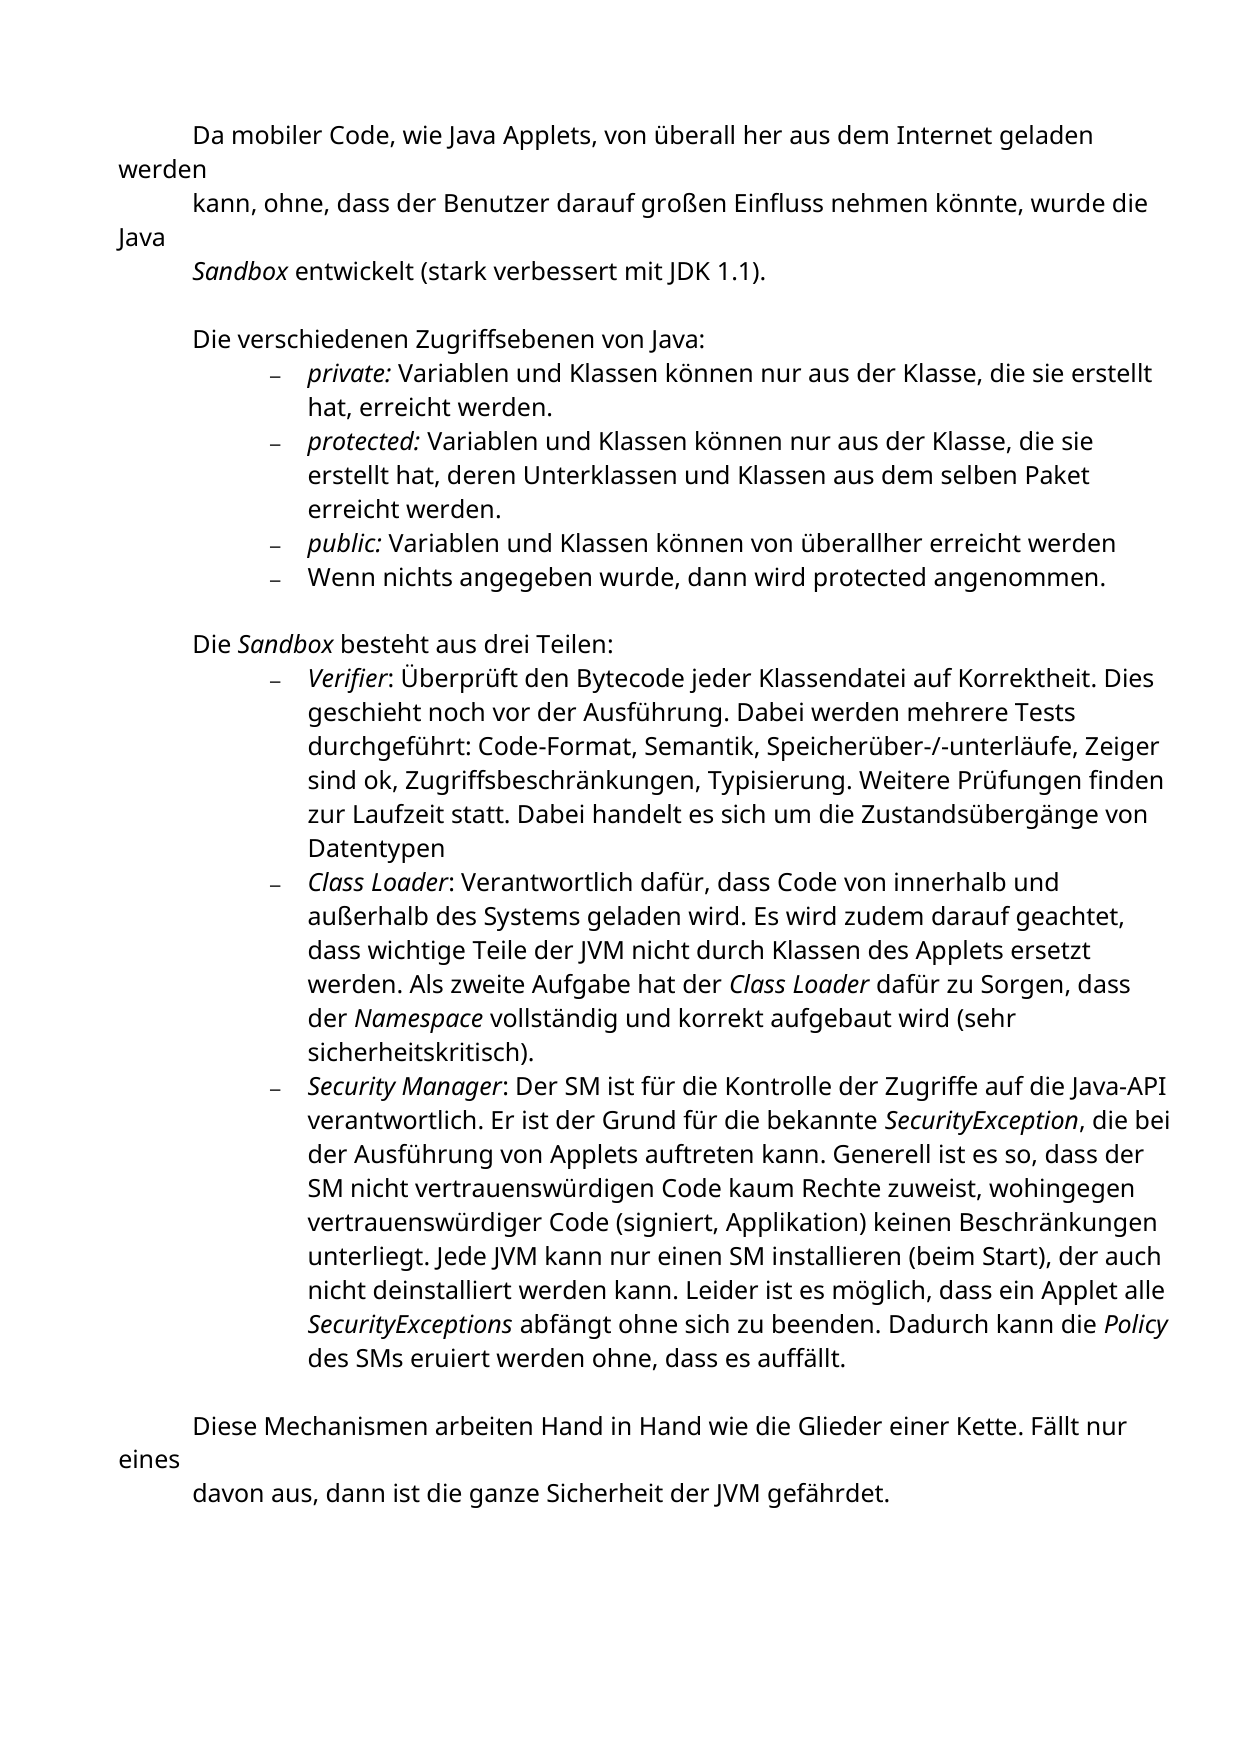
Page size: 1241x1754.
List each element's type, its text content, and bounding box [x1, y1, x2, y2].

text kann, ohne, dass der Benutzer darauf großen Einfluss nehmen könnte, wurde die Java [118, 186, 1173, 254]
text Sandbox entwickelt (stark verbessert mit JDK 1.1). [118, 254, 1173, 288]
text davon aus, dann ist die ganze Sicherheit der JVM gefährdet. [118, 1476, 1173, 1510]
list Wenn nichts angegeben wurde, dann wird protected angenommen. [270, 559, 1173, 593]
list private: Variablen und Klassen können nur aus der Klasse, die sie erstellt hat, erreicht werden. [270, 356, 1173, 424]
list Class Loader: Verantwortlich dafür, dass Code von innerhalb und außerhalb des Systems geladen wird. Es wird zudem darauf geachtet, dass wichtige Teile der JVM nicht durch Klassen des Applets ersetzt werden. Als zweite Aufgabe hat der Class Loader dafür zu Sorgen, dass der Namespace vollständig und korrekt aufgebaut wird (sehr sicherheitskritisch). [270, 865, 1173, 1069]
list Security Manager: Der SM ist für die Kontrolle der Zugriffe auf die Java-API verantwortlich. Er ist der Grund für die bekannte SecurityException, die bei der Ausführung von Applets auftreten kann. Generell ist es so, dass der SM nicht vertrauenswürdigen Code kaum Rechte zuweist, wohingegen vertrauenswürdiger Code (signiert, Applikation) keinen Beschränkungen unterliegt. Jede JVM kann nur einen SM installieren (beim Start), der auch nicht deinstalliert werden kann. Leider ist es möglich, dass ein Applet alle SecurityExceptions abfängt ohne sich zu beenden. Dadurch kann die Policy des SMs eruiert werden ohne, dass es auffällt. [270, 1069, 1173, 1374]
list protected: Variablen und Klassen können nur aus der Klasse, die sie erstellt hat, deren Unterklassen und Klassen aus dem selben Paket erreicht werden. [270, 424, 1173, 526]
text Die Sandbox besteht aus drei Teilen: [118, 627, 1173, 661]
text Da mobiler Code, wie Java Applets, von überall her aus dem Internet geladen werden [118, 118, 1173, 186]
text Diese Mechanismen arbeiten Hand in Hand wie die Glieder einer Kette. Fällt nur eines [118, 1408, 1173, 1476]
list Verifier: Überprüft den Bytecode jeder Klassendatei auf Korrektheit. Dies geschieht noch vor der Ausführung. Dabei werden mehrere Tests durchgeführt: Code-Format, Semantik, Speicherüber-/-unterläufe, Zeiger sind ok, Zugriffsbeschränkungen, Typisierung. Weitere Prüfungen finden zur Laufzeit statt. Dabei handelt es sich um die Zustandsübergänge von Datentypen [270, 661, 1173, 865]
list public: Variablen und Klassen können von überallher erreicht werden [270, 526, 1173, 559]
text Die verschiedenen Zugriffsebenen von Java: [118, 322, 1173, 356]
